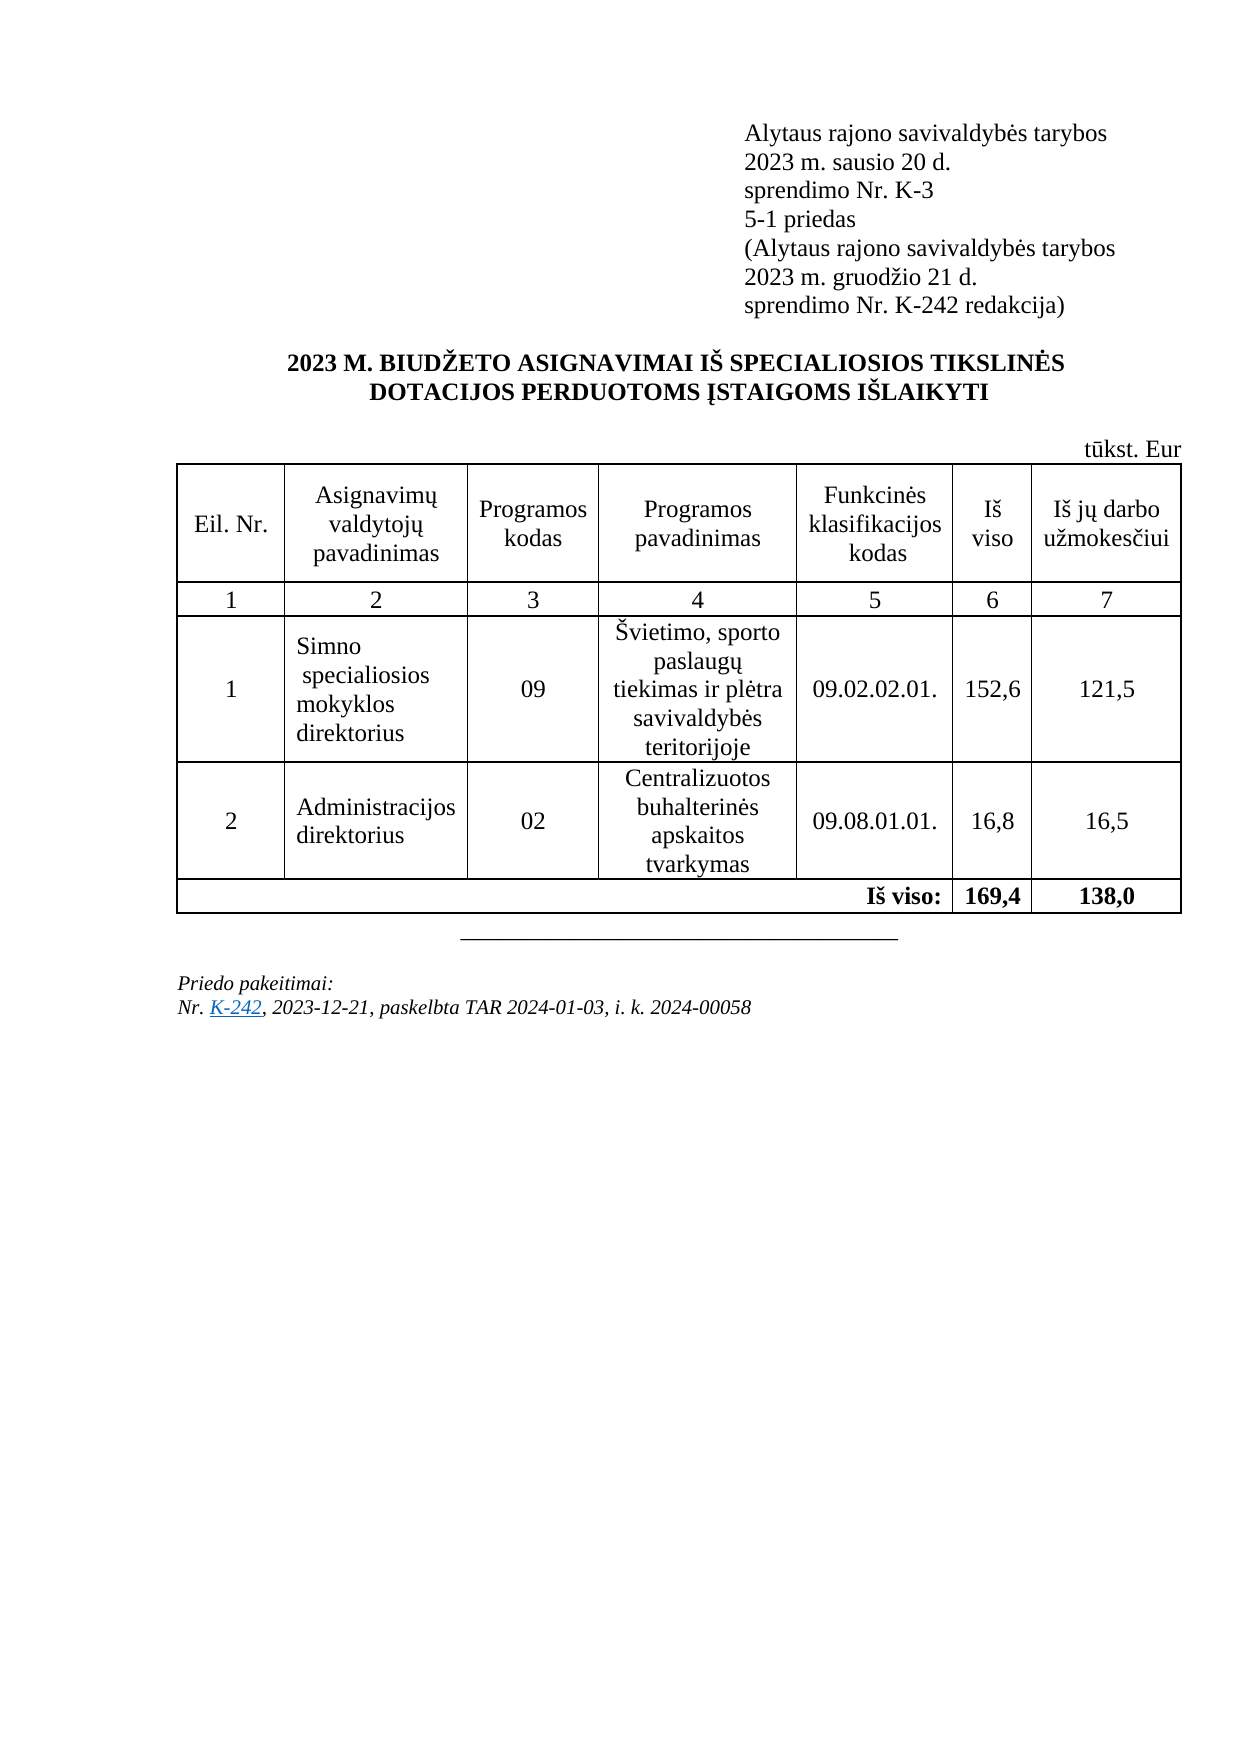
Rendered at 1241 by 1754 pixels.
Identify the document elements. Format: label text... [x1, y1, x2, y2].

table_header Eil. Nr. [178, 465, 284, 581]
table_cell Iš viso: [178, 880, 952, 912]
text tūkst. Eur [812, 434, 1181, 463]
table_cell 02 [468, 763, 598, 878]
text (Alytaus rajono savivaldybės tarybos [177, 233, 1181, 262]
table_cell 16,8 [953, 763, 1031, 878]
text Priedo pakeitimai: [177, 971, 1181, 995]
table_header Programos kodas [468, 465, 598, 581]
text 2023 M. BIUDŽETO ASIGNAVIMAI IŠ SPECIALIOSIOS TIKSLINĖS [177, 348, 1181, 377]
table_header Funkcinės klasifikacijos kodas [797, 465, 952, 581]
table_cell Švietimo, sporto paslaugų tiekimas ir plėtra savivaldybės teritorijoje [599, 617, 796, 761]
text 2023 m. sausio 20 d. [177, 147, 1181, 176]
table_cell 7 [1032, 583, 1180, 615]
table_cell 5 [797, 583, 952, 615]
table_header Iš jų darbo užmokesčiui [1032, 465, 1180, 581]
table_cell 4 [599, 583, 796, 615]
table_cell 09.08.01.01. [797, 763, 952, 878]
table_cell 1 [178, 583, 284, 615]
table_cell 3 [468, 583, 598, 615]
text ___________________________________ [177, 914, 1181, 942]
table_cell 121,5 [1032, 617, 1180, 761]
table_cell Simno specialiosios mokyklos direktorius [285, 617, 467, 761]
table_header Iš viso [953, 465, 1031, 581]
table_cell 169,4 [953, 880, 1031, 912]
table_header Asignavimų valdytojų pavadinimas [285, 465, 467, 581]
table_cell 152,6 [953, 617, 1031, 761]
table_cell 138,0 [1032, 880, 1180, 912]
text sprendimo Nr. K-3 [177, 176, 1181, 204]
text Alytaus rajono savivaldybės tarybos [177, 118, 1181, 147]
text 2023 m. gruodžio 21 d. [177, 262, 1181, 291]
table_cell 2 [285, 583, 467, 615]
table_cell 16,5 [1032, 763, 1180, 878]
table_header Programos pavadinimas [599, 465, 796, 581]
text Nr. K-242, 2023-12-21, paskelbta TAR 2024-01-03, i. k. 2024-00058 [177, 995, 1181, 1019]
table_cell 6 [953, 583, 1031, 615]
table_cell Centralizuotos buhalterinės apskaitos tvarkymas [599, 763, 796, 878]
table_cell 2 [178, 763, 284, 878]
table_cell 09 [468, 617, 598, 761]
table_cell 09.02.02.01. [797, 617, 952, 761]
text sprendimo Nr. K-242 redakcija) [177, 291, 1181, 319]
table_cell 1 [178, 617, 284, 761]
text 5-1 priedas [177, 204, 1181, 233]
table_cell Administracijos direktorius [285, 763, 467, 878]
text DOTACIJOS PERDUOTOMS ĮSTAIGOMS IŠLAIKYTI [177, 377, 1181, 406]
